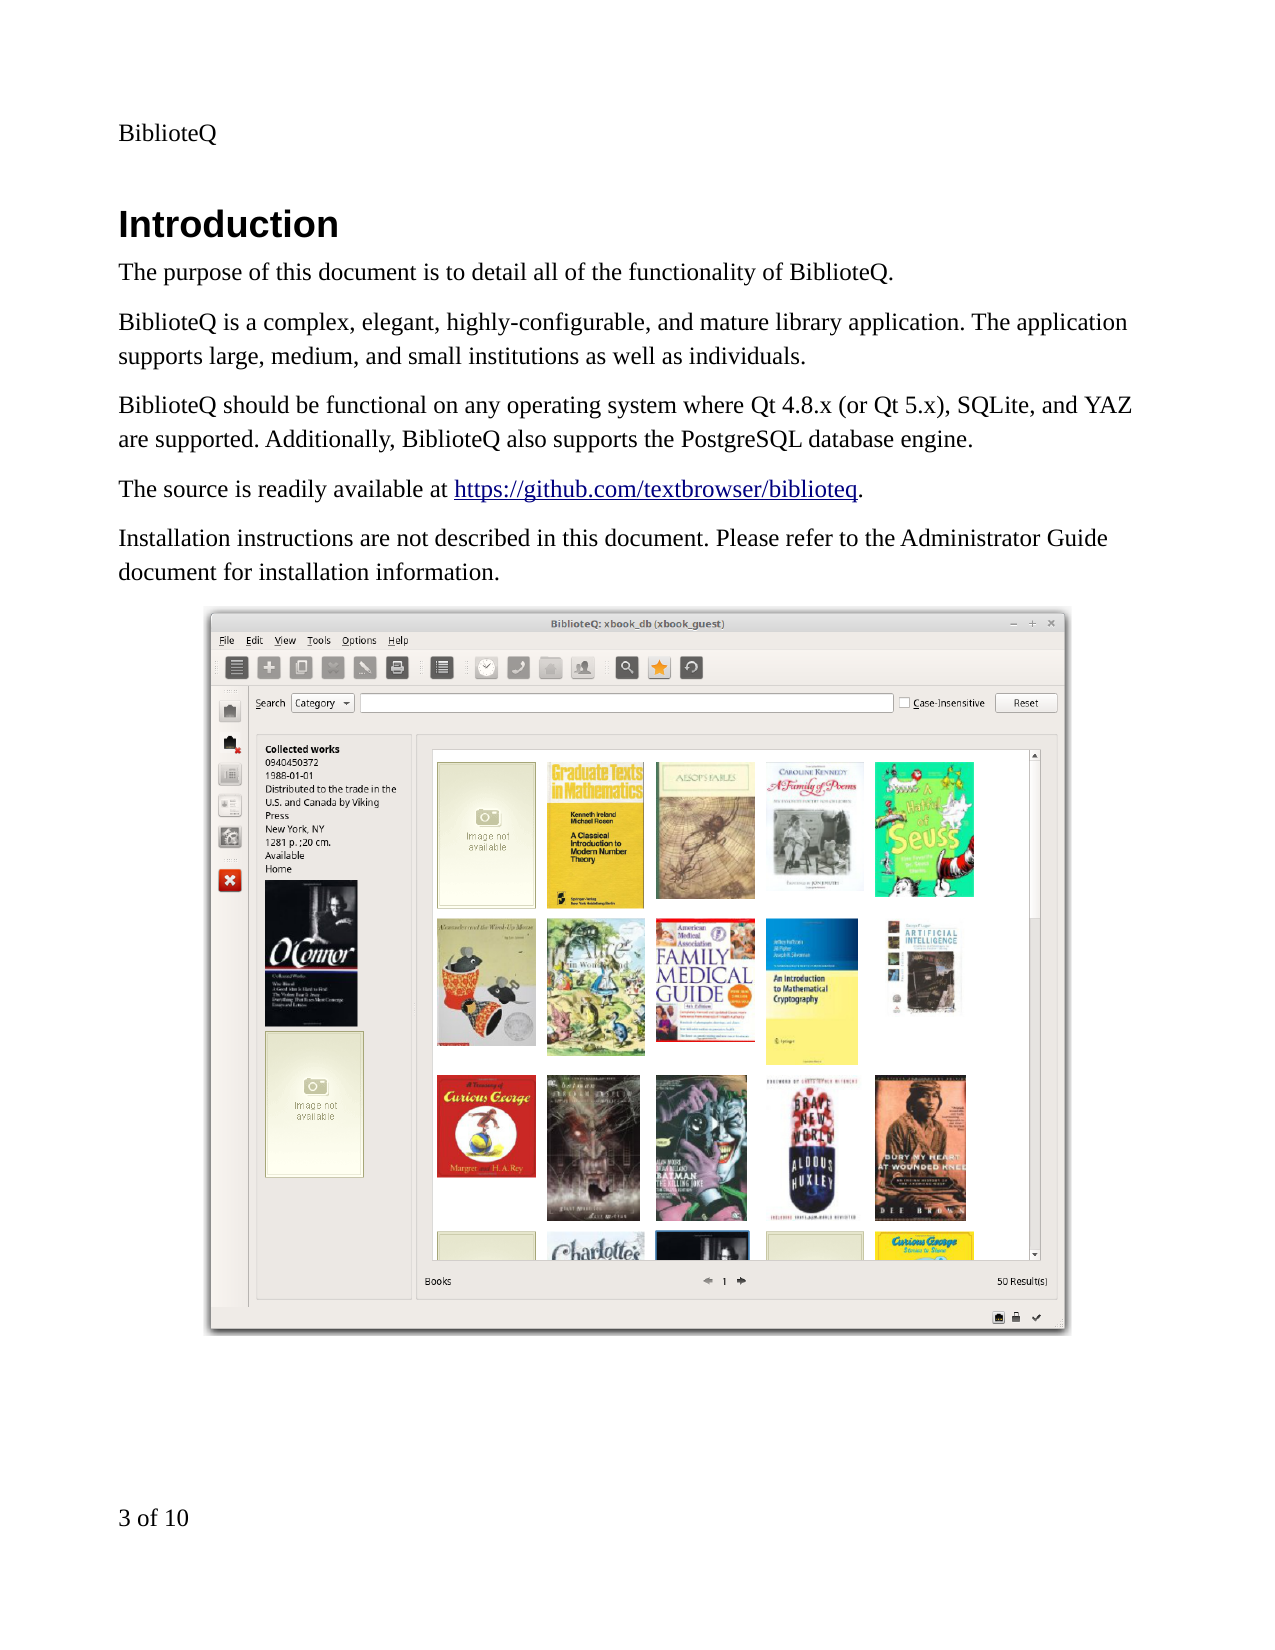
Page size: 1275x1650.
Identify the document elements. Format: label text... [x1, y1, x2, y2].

subtitle Introduction [118, 201, 1157, 245]
text The source is readily available at https://github.com/textbrowser/biblioteq. [118, 474, 1157, 502]
text The purpose of this document is to detail all of the functionality of BiblioteQ. [118, 257, 1157, 286]
text BiblioteQ is a complex, elegant, highly-configurable, and mature library application. The application supports large, medium, and small institutions as well as individuals. [118, 307, 1157, 370]
picture [203, 606, 1072, 1336]
text Installation instructions are not described in this document. Please refer to the Administrator Guide document for installation information. [118, 523, 1157, 586]
text BiblioteQ should be functional on any operating system where Qt 4.8.x (or Qt 5.x), SQLite, and YAZ are supported. Additionally, BiblioteQ also supports the PostgreSQL database engine. [118, 390, 1157, 453]
